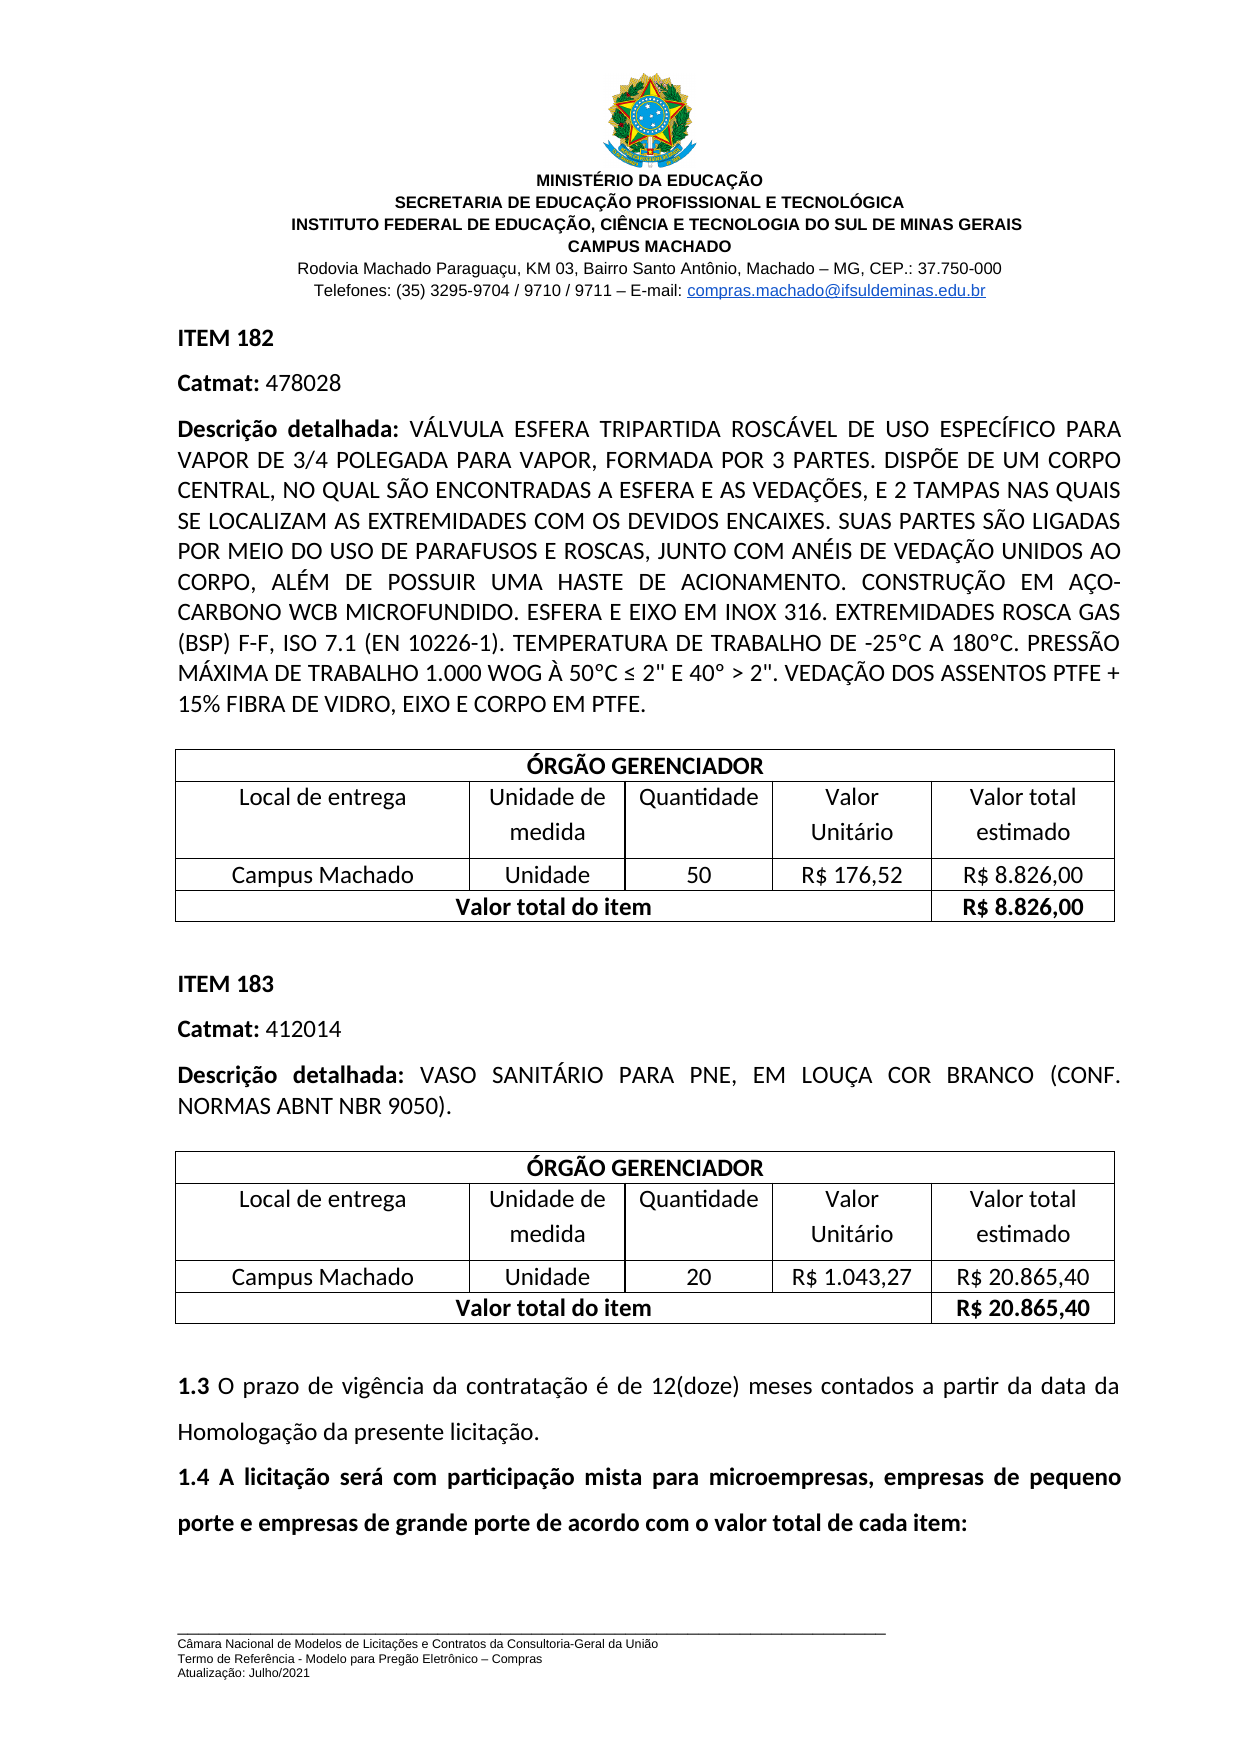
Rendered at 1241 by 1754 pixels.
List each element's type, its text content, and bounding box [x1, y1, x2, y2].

text ITEM 182 [177, 322, 1122, 352]
table_cell Valor Unitário [773, 782, 931, 858]
table_cell 50 [626, 859, 772, 889]
table_cell Valor total estimado [932, 782, 1114, 858]
text Descrição detalhada: VASO SANITÁRIO PARA PNE, EM LOUÇA COR BRANCO (CONF. NORMAS ABNT NBR 9050). [177, 1059, 1122, 1120]
table_cell R$ 1.043,27 [773, 1261, 931, 1292]
picture [669, 149, 680, 155]
table_cell 20 [626, 1261, 772, 1292]
table_cell Unidade de medida [470, 782, 624, 858]
table_header ÓRGÃO GERENCIADOR [176, 1152, 1114, 1182]
table_cell Local de entrega [176, 1184, 469, 1260]
list 1.4 A licitação será com participação mista para microempresas, empresas de pequeno porte e empresas de grande porte de acordo com o valor total de cada item: [177, 1461, 1122, 1538]
table_cell R$ 8.826,00 [932, 891, 1114, 921]
table_cell Local de entrega [176, 782, 469, 858]
table_cell Valor Unitário [773, 1184, 931, 1260]
table_cell Valor total do item [176, 891, 931, 921]
table_cell Unidade [470, 859, 624, 889]
table_cell Campus Machado [176, 1261, 469, 1292]
table_cell R$ 176,52 [773, 859, 931, 889]
table_cell R$ 20.865,40 [932, 1293, 1114, 1323]
table_cell Unidade de medida [470, 1184, 624, 1260]
table_header ÓRGÃO GERENCIADOR [176, 750, 1114, 781]
table_cell Valor total do item [176, 1293, 931, 1323]
table_cell Quantidade [626, 1184, 772, 1260]
table_cell Quantidade [626, 782, 772, 858]
text Descrição detalhada: VÁLVULA ESFERA TRIPARTIDA ROSCÁVEL DE USO ESPECÍFICO PARA VAPOR DE 3/4 POLEGADA PARA VAPOR, FORMADA POR 3 PARTES. DISPÕE DE UM CORPO CENTRAL, NO QUAL SÃO ENCONTRADAS A ESFERA E AS VEDAÇÕES, E 2 TAMPAS NAS QUAIS SE LOCALIZAM AS EXTREMIDADES COM OS DEVIDOS ENCAIXES. SUAS PARTES SÃO LIGADAS POR MEIO DO USO DE PARAFUSOS E ROSCAS, JUNTO COM ANÉIS DE VEDAÇÃO UNIDOS AO CORPO, ALÉM DE POSSUIR UMA HASTE DE ACIONAMENTO. CONSTRUÇÃO EM AÇO-CARBONO WCB MICROFUNDIDO. ESFERA E EIXO EM INOX 316. EXTREMIDADES ROSCA GAS (BSP) F-F, ISO 7.1 (EN 10226-1). TEMPERATURA DE TRABALHO DE -25ºC A 180ºC. PRESSÃO MÁXIMA DE TRABALHO 1.000 WOG À 50ºC ≤ 2" E 40º > 2". VEDAÇÃO DOS ASSENTOS PTFE + 15% FIBRA DE VIDRO, EIXO E CORPO EM PTFE. [177, 413, 1122, 718]
text ITEM 183 [177, 968, 1122, 998]
table_cell R$ 20.865,40 [932, 1261, 1114, 1292]
picture [643, 163, 658, 168]
text Catmat: 412014 [177, 1014, 1122, 1044]
table_cell Valor total estimado [932, 1184, 1114, 1260]
text 1.3 O prazo de vigência da contratação é de 12(doze) meses contados a partir da data da Homologação da presente licitação. [177, 1370, 1122, 1446]
text Catmat: 478028 [177, 367, 1122, 398]
table_cell Campus Machado [176, 859, 469, 889]
picture [603, 73, 697, 168]
table_cell R$ 8.826,00 [932, 859, 1114, 889]
table_cell Unidade [470, 1261, 624, 1292]
